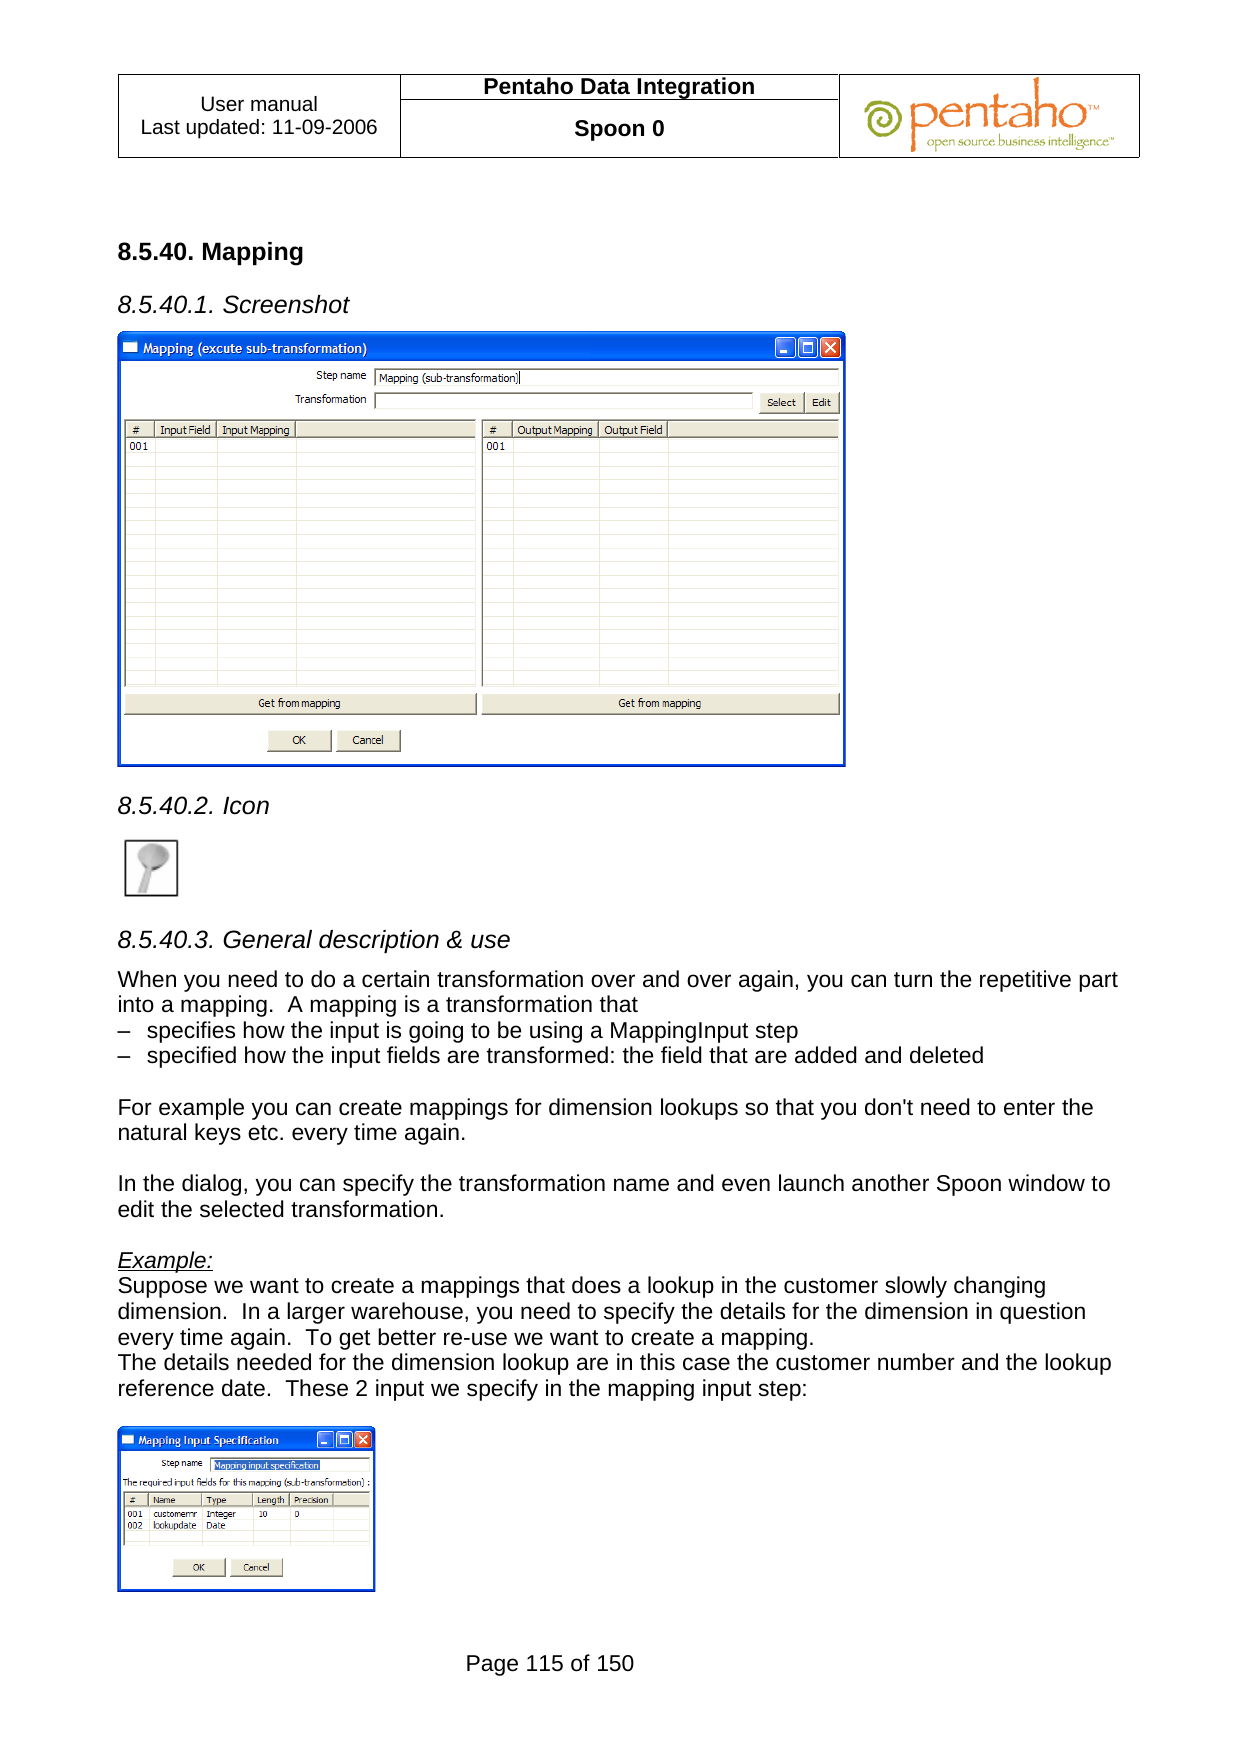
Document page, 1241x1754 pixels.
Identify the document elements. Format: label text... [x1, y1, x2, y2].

subtitle Screenshot [117, 291, 1137, 319]
text In the dialog, you can specify the transformation name and even launch another Spoon window to edit the selected transformation. [117, 1171, 1137, 1222]
subtitle Icon [117, 792, 1137, 820]
subtitle General description & use [117, 926, 1137, 954]
text The details needed for the dimension lookup are in this case the customer number and the lookup reference date. These 2 input we specify in the mapping input step: [117, 1350, 1137, 1401]
text Example: [117, 1248, 1137, 1273]
subtitle Mapping [117, 238, 1137, 266]
text When you need to do a certain transformation over and over again, you can turn the repetitive part into a mapping. A mapping is a transformation that [117, 966, 1137, 1017]
text Suppose we want to create a mappings that does a lookup in the customer slowly changing dimension. In a larger warehouse, you need to specify the details for the dimension in question every time again. To get better re-use we want to create a mapping. [117, 1273, 1137, 1350]
picture [117, 1426, 376, 1592]
picture [117, 331, 846, 767]
list specifies how the input is going to be using a MappingInput step [117, 1017, 1137, 1043]
text For example you can create mappings for dimension lookups so that you don't need to enter the natural keys etc. every time again. [117, 1094, 1137, 1146]
list specified how the input fields are transformed: the field that are added and deleted [117, 1043, 1137, 1069]
